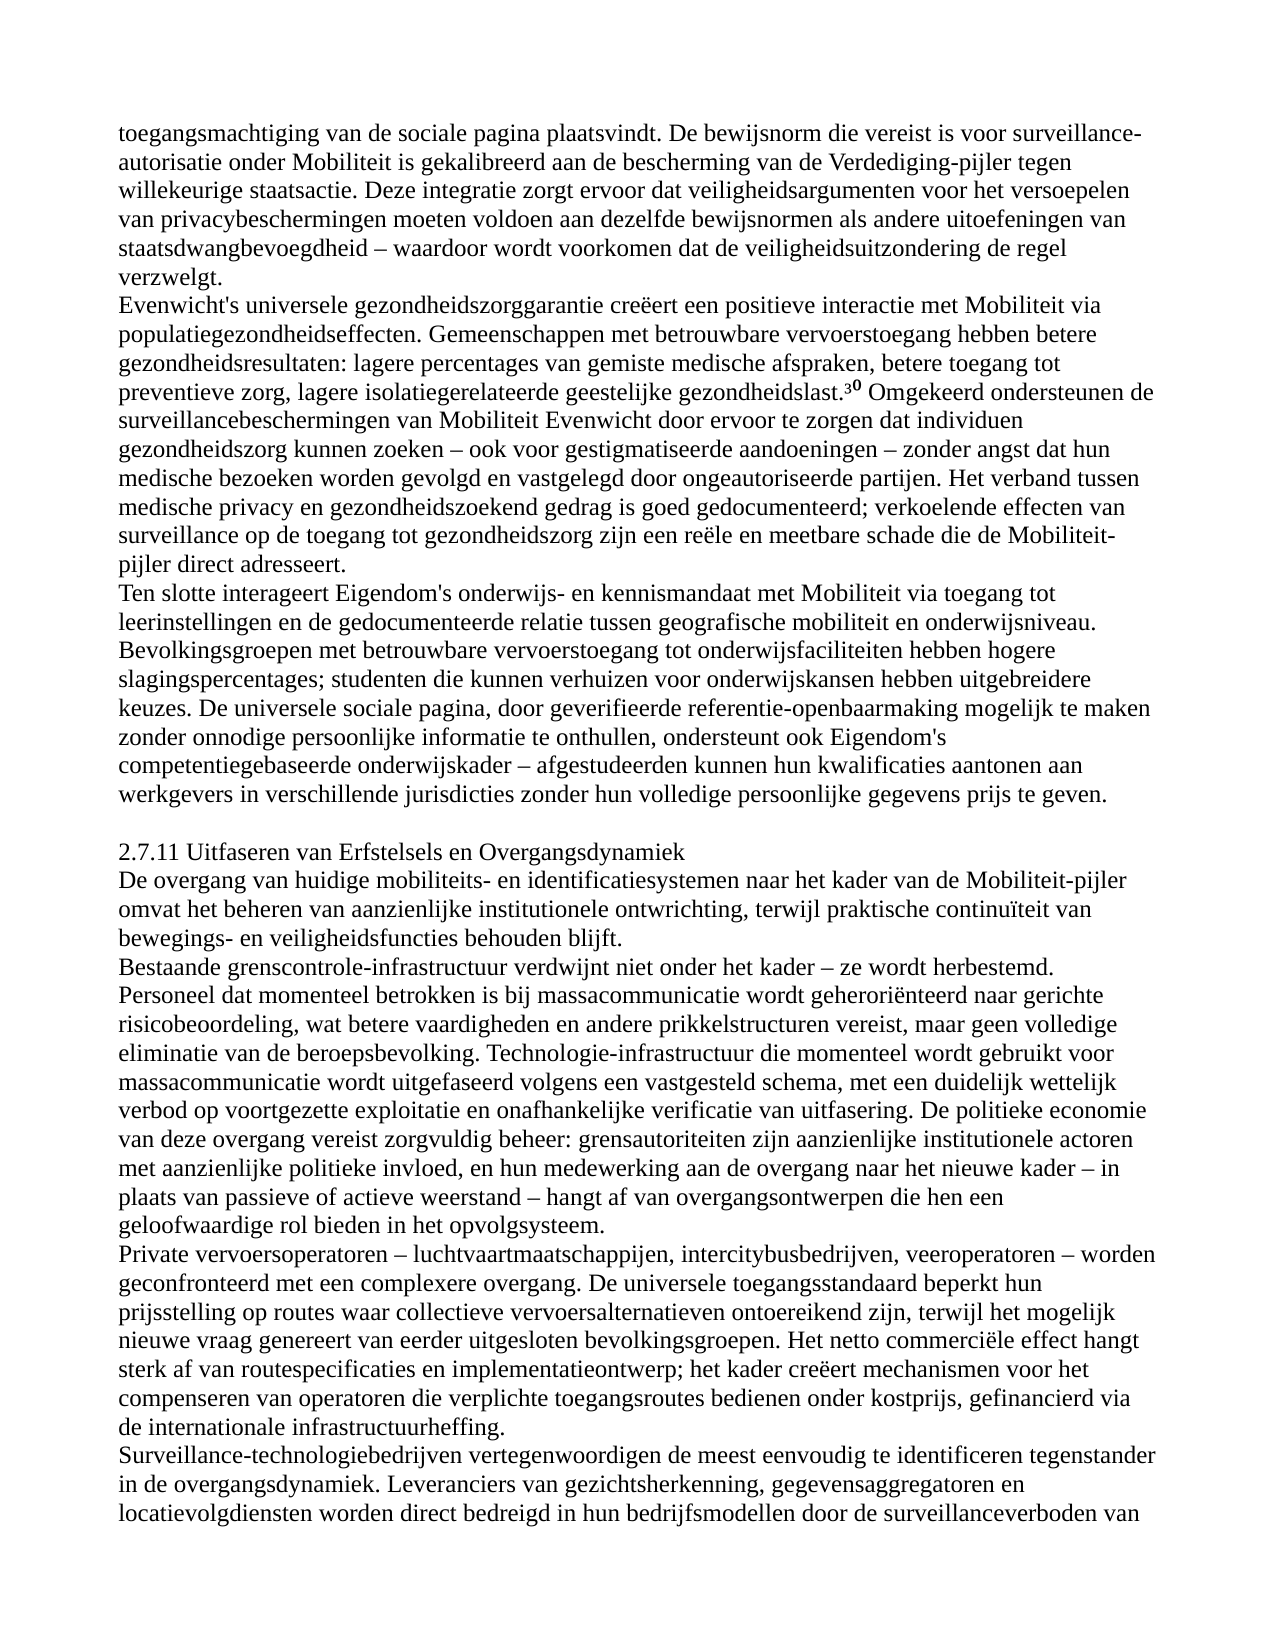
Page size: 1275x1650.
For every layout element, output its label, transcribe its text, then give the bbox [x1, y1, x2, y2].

text Surveillance-technologiebedrijven vertegenwoordigen de meest eenvoudig te identificeren tegenstander in de overgangsdynamiek. Leveranciers van gezichtsherkenning, gegevensaggregatoren en locatievolgdiensten worden direct bedreigd in hun bedrijfsmodellen door de surveillanceverboden van [118, 1441, 1157, 1527]
text 2.7.11 Uitfaseren van Erfstelsels en Overgangsdynamiek [118, 837, 1157, 866]
text Private vervoersoperatoren – luchtvaartmaatschappijen, intercitybusbedrijven, veeroperatoren – worden geconfronteerd met een complexere overgang. De universele toegangsstandaard beperkt hun prijsstelling op routes waar collectieve vervoersalternatieven ontoereikend zijn, terwijl het mogelijk nieuwe vraag genereert van eerder uitgesloten bevolkingsgroepen. Het netto commerciële effect hangt sterk af van routespecificaties en implementatieontwerp; het kader creëert mechanismen voor het compenseren van operatoren die verplichte toegangsroutes bedienen onder kostprijs, gefinancierd via de internationale infrastructuurheffing. [118, 1239, 1157, 1441]
text toegangsmachtiging van de sociale pagina plaatsvindt. De bewijsnorm die vereist is voor surveillance-autorisatie onder Mobiliteit is gekalibreerd aan de bescherming van de Verdediging-pijler tegen willekeurige staatsactie. Deze integratie zorgt ervoor dat veiligheidsargumenten voor het versoepelen van privacybeschermingen moeten voldoen aan dezelfde bewijsnormen als andere uitoefeningen van staatsdwangbevoegdheid – waardoor wordt voorkomen dat de veiligheidsuitzondering de regel verzwelgt. [118, 118, 1157, 291]
text De overgang van huidige mobiliteits- en identificatiesystemen naar het kader van de Mobiliteit-pijler omvat het beheren van aanzienlijke institutionele ontwrichting, terwijl praktische continuïteit van bewegings- en veiligheidsfuncties behouden blijft. [118, 866, 1157, 952]
text Bestaande grenscontrole-infrastructuur verdwijnt niet onder het kader – ze wordt herbestemd. Personeel dat momenteel betrokken is bij massacommunicatie wordt geheroriënteerd naar gerichte risicobeoordeling, wat betere vaardigheden en andere prikkelstructuren vereist, maar geen volledige eliminatie van de beroepsbevolking. Technologie-infrastructuur die momenteel wordt gebruikt voor massacommunicatie wordt uitgefaseerd volgens een vastgesteld schema, met een duidelijk wettelijk verbod op voortgezette exploitatie en onafhankelijke verificatie van uitfasering. De politieke economie van deze overgang vereist zorgvuldig beheer: grensautoriteiten zijn aanzienlijke institutionele actoren met aanzienlijke politieke invloed, en hun medewerking aan de overgang naar het nieuwe kader – in plaats van passieve of actieve weerstand – hangt af van overgangsontwerpen die hen een geloofwaardige rol bieden in het opvolgsysteem. [118, 952, 1157, 1239]
text Evenwicht's universele gezondheidszorggarantie creëert een positieve interactie met Mobiliteit via populatiegezondheidseffecten. Gemeenschappen met betrouwbare vervoerstoegang hebben betere gezondheidsresultaten: lagere percentages van gemiste medische afspraken, betere toegang tot preventieve zorg, lagere isolatiegerelateerde geestelijke gezondheidslast.³⁰ Omgekeerd ondersteunen de surveillancebeschermingen van Mobiliteit Evenwicht door ervoor te zorgen dat individuen gezondheidszorg kunnen zoeken – ook voor gestigmatiseerde aandoeningen – zonder angst dat hun medische bezoeken worden gevolgd en vastgelegd door ongeautoriseerde partijen. Het verband tussen medische privacy en gezondheidszoekend gedrag is goed gedocumenteerd; verkoelende effecten van surveillance op de toegang tot gezondheidszorg zijn een reële en meetbare schade die de Mobiliteit-pijler direct adresseert. [118, 291, 1157, 578]
text Ten slotte interageert Eigendom's onderwijs- en kennismandaat met Mobiliteit via toegang tot leerinstellingen en de gedocumenteerde relatie tussen geografische mobiliteit en onderwijsniveau. Bevolkingsgroepen met betrouwbare vervoerstoegang tot onderwijsfaciliteiten hebben hogere slagingspercentages; studenten die kunnen verhuizen voor onderwijskansen hebben uitgebreidere keuzes. De universele sociale pagina, door geverifieerde referentie-openbaarmaking mogelijk te maken zonder onnodige persoonlijke informatie te onthullen, ondersteunt ook Eigendom's competentiegebaseerde onderwijskader – afgestudeerden kunnen hun kwalificaties aantonen aan werkgevers in verschillende jurisdicties zonder hun volledige persoonlijke gegevens prijs te geven. [118, 578, 1157, 808]
